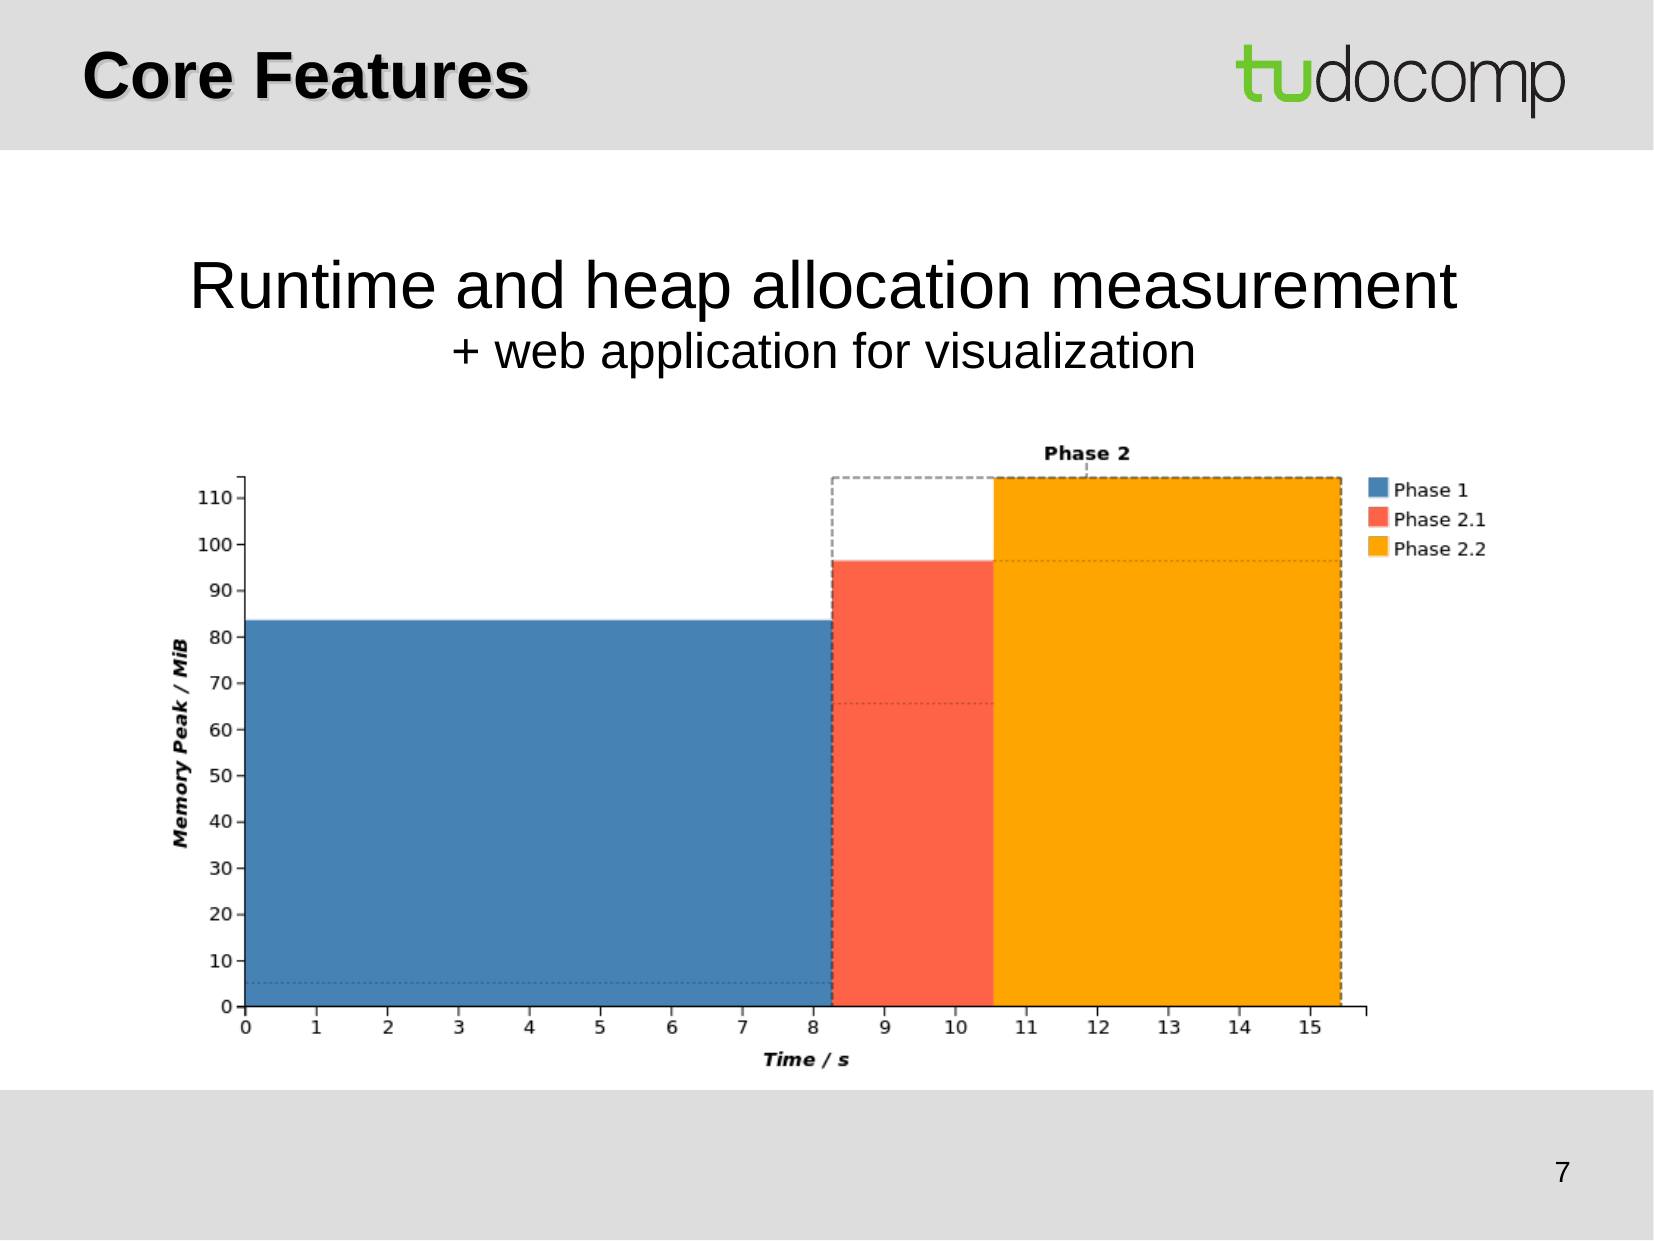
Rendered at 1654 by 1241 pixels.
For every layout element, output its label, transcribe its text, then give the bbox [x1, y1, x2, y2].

picture [165, 419, 1488, 1082]
text_box Runtime and heap allocation measurement + web application for visualization [174, 240, 1479, 387]
title Core Features [82, 31, 1571, 121]
